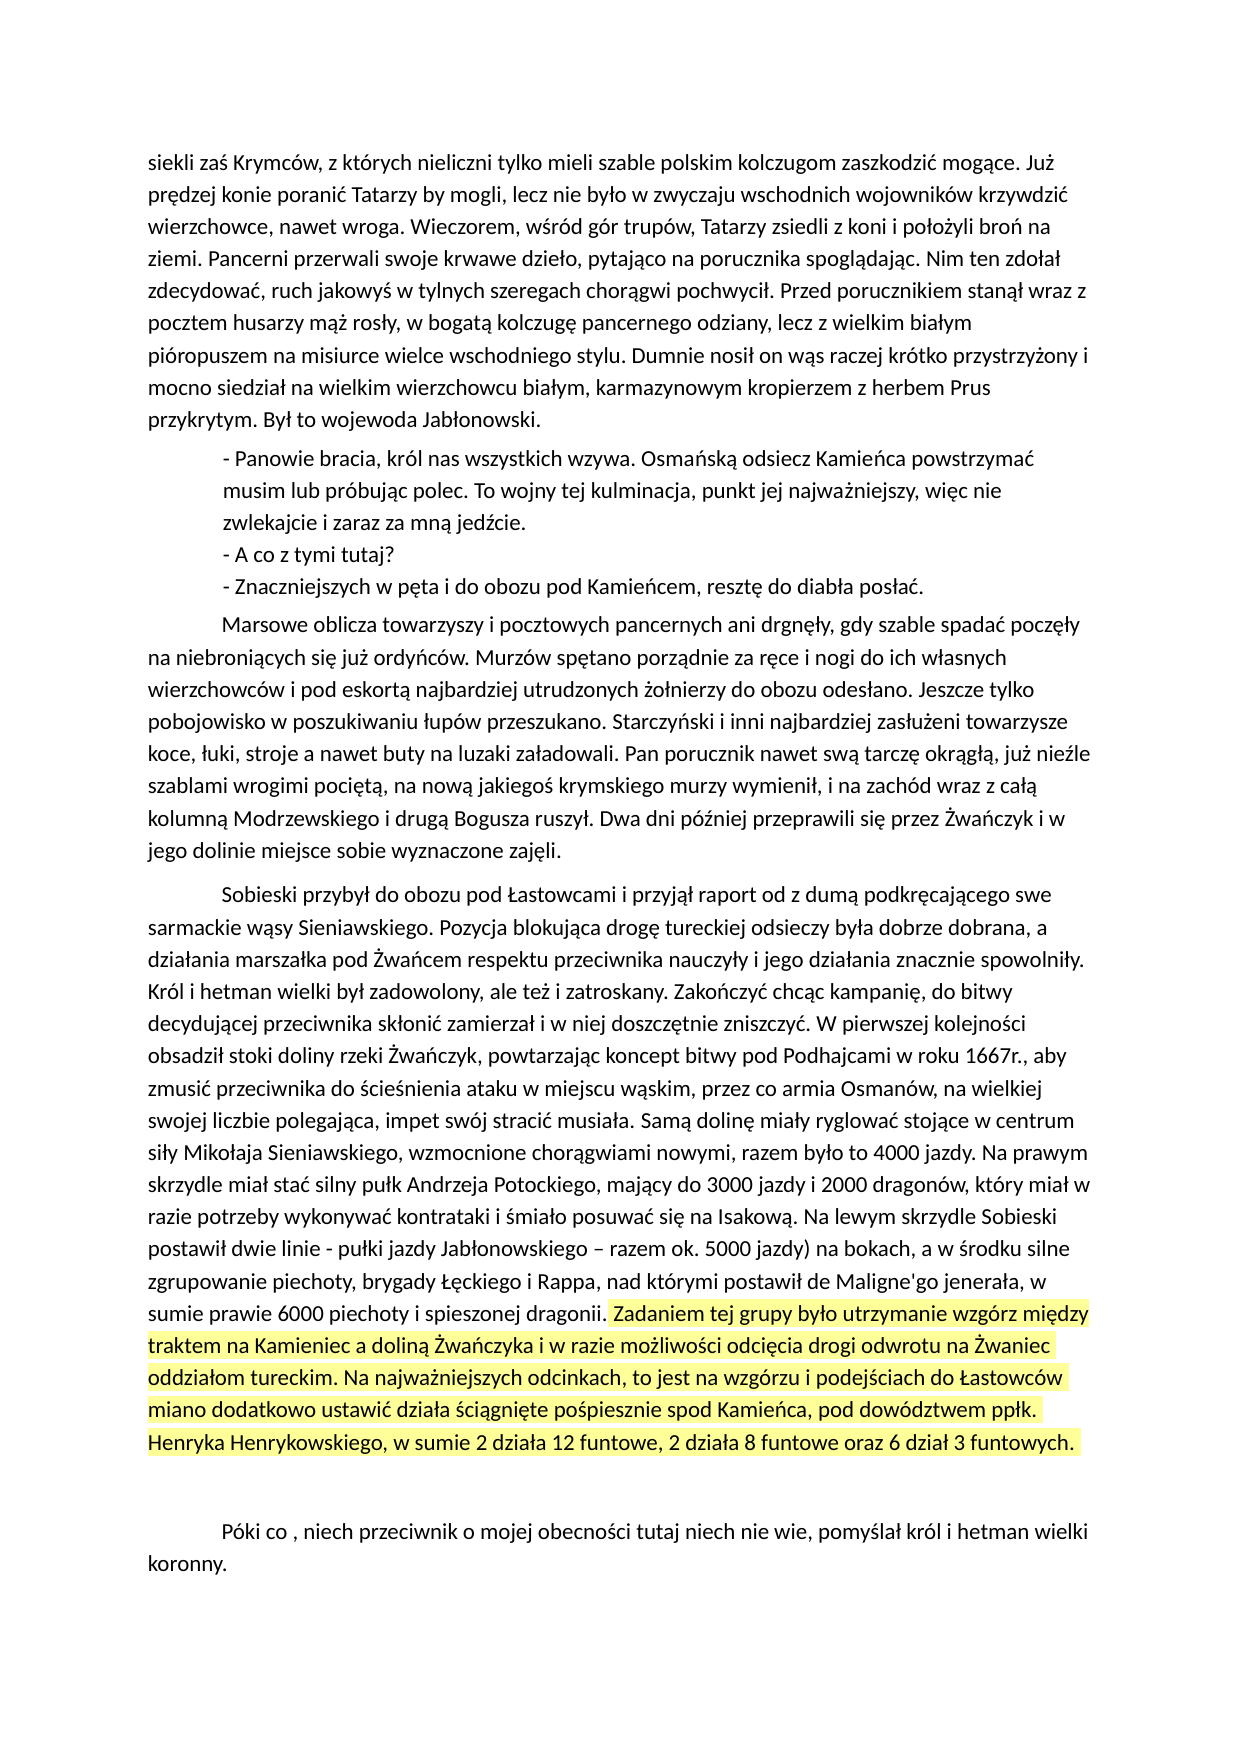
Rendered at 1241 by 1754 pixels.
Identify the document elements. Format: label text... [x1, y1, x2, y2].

list - Panowie bracia, król nas wszystkich wzywa. Osmańską odsiecz Kamieńca powstrzymać musim lub próbując polec. To wojny tej kulminacja, punkt jej najważniejszy, więc nie zwlekajcie i zaraz za mną jedźcie. [185, 444, 1093, 536]
text Póki co , niech przeciwnik o mojej obecności tutaj niech nie wie, pomyślał król i hetman wielki koronny. [148, 1517, 1093, 1577]
list - A co z tymi tutaj? [185, 540, 1093, 568]
text siekli zaś Krymców, z których nieliczni tylko mieli szable polskim kolczugom zaszkodzić mogące. Już prędzej konie poranić Tatarzy by mogli, lecz nie było w zwyczaju wschodnich wojowników krzywdzić wierzchowce, nawet wroga. Wieczorem, wśród gór trupów, Tatarzy zsiedli z koni i położyli broń na ziemi. Pancerni przerwali swoje krwawe dzieło, pytająco na porucznika spoglądając. Nim ten zdołał zdecydować, ruch jakowyś w tylnych szeregach chorągwi pochwycił. Przed porucznikiem stanął wraz z pocztem husarzy mąż rosły, w bogatą kolczugę pancernego odziany, lecz z wielkim białym pióropuszem na misiurce wielce wschodniego stylu. Dumnie nosił on wąs raczej krótko przystrzyżony i mocno siedział na wielkim wierzchowcu białym, karmazynowym kropierzem z herbem Prus przykrytym. Był to wojewoda Jabłonowski. [148, 148, 1093, 433]
list - Znaczniejszych w pęta i do obozu pod Kamieńcem, resztę do diabła posłać. [185, 572, 1093, 601]
text Sobieski przybył do obozu pod Łastowcami i przyjął raport od z dumą podkręcającego swe sarmackie wąsy Sieniawskiego. Pozycja blokująca drogę tureckiej odsieczy była dobrze dobrana, a działania marszałka pod Żwańcem respektu przeciwnika nauczyły i jego działania znacznie spowolniły. Król i hetman wielki był zadowolony, ale też i zatroskany. Zakończyć chcąc kampanię, do bitwy decydującej przeciwnika skłonić zamierzał i w niej doszczętnie zniszczyć. W pierwszej kolejności obsadził stoki doliny rzeki Żwańczyk, powtarzając koncept bitwy pod Podhajcami w roku 1667r., aby zmusić przeciwnika do ścieśnienia ataku w miejscu wąskim, przez co armia Osmanów, na wielkiej swojej liczbie polegająca, impet swój stracić musiała. Samą dolinę miały ryglować stojące w centrum siły Mikołaja Sieniawskiego, wzmocnione chorągwiami nowymi, razem było to 4000 jazdy. Na prawym skrzydle miał stać silny pułk Andrzeja Potockiego, mający do 3000 jazdy i 2000 dragonów, który miał w razie potrzeby wykonywać kontrataki i śmiało posuwać się na Isakową. Na lewym skrzydle Sobieski postawił dwie linie - pułki jazdy Jabłonowskiego – razem ok. 5000 jazdy) na bokach, a w środku silne zgrupowanie piechoty, brygady Łęckiego i Rappa, nad którymi postawił de Maligne'go jenerała, w sumie prawie 6000 piechoty i spieszonej dragonii. Zadaniem tej grupy było utrzymanie wzgórz między traktem na Kamieniec a doliną Żwańczyka i w razie możliwości odcięcia drogi odwrotu na Żwaniec oddziałom tureckim. Na najważniejszych odcinkach, to jest na wzgórzu i podejściach do Łastowców miano dodatkowo ustawić działa ściągnięte pośpiesznie spod Kamieńca, pod dowództwem ppłk. Henryka Henrykowskiego, w sumie 2 działa 12 funtowe, 2 działa 8 funtowe oraz 6 dział 3 funtowych. [148, 881, 1093, 1456]
text Marsowe oblicza towarzyszy i pocztowych pancernych ani drgnęły, gdy szable spadać poczęły na niebroniących się już ordyńców. Murzów spętano porządnie za ręce i nogi do ich własnych wierzchowców i pod eskortą najbardziej utrudzonych żołnierzy do obozu odesłano. Jeszcze tylko pobojowisko w poszukiwaniu łupów przeszukano. Starczyński i inni najbardziej zasłużeni towarzysze koce, łuki, stroje a nawet buty na luzaki załadowali. Pan porucznik nawet swą tarczę okrągłą, już nieźle szablami wrogimi pociętą, na nową jakiegoś krymskiego murzy wymienił, i na zachód wraz z całą kolumną Modrzewskiego i drugą Bogusza ruszył. Dwa dni później przeprawili się przez Żwańczyk i w jego dolinie miejsce sobie wyznaczone zajęli. [148, 611, 1093, 864]
